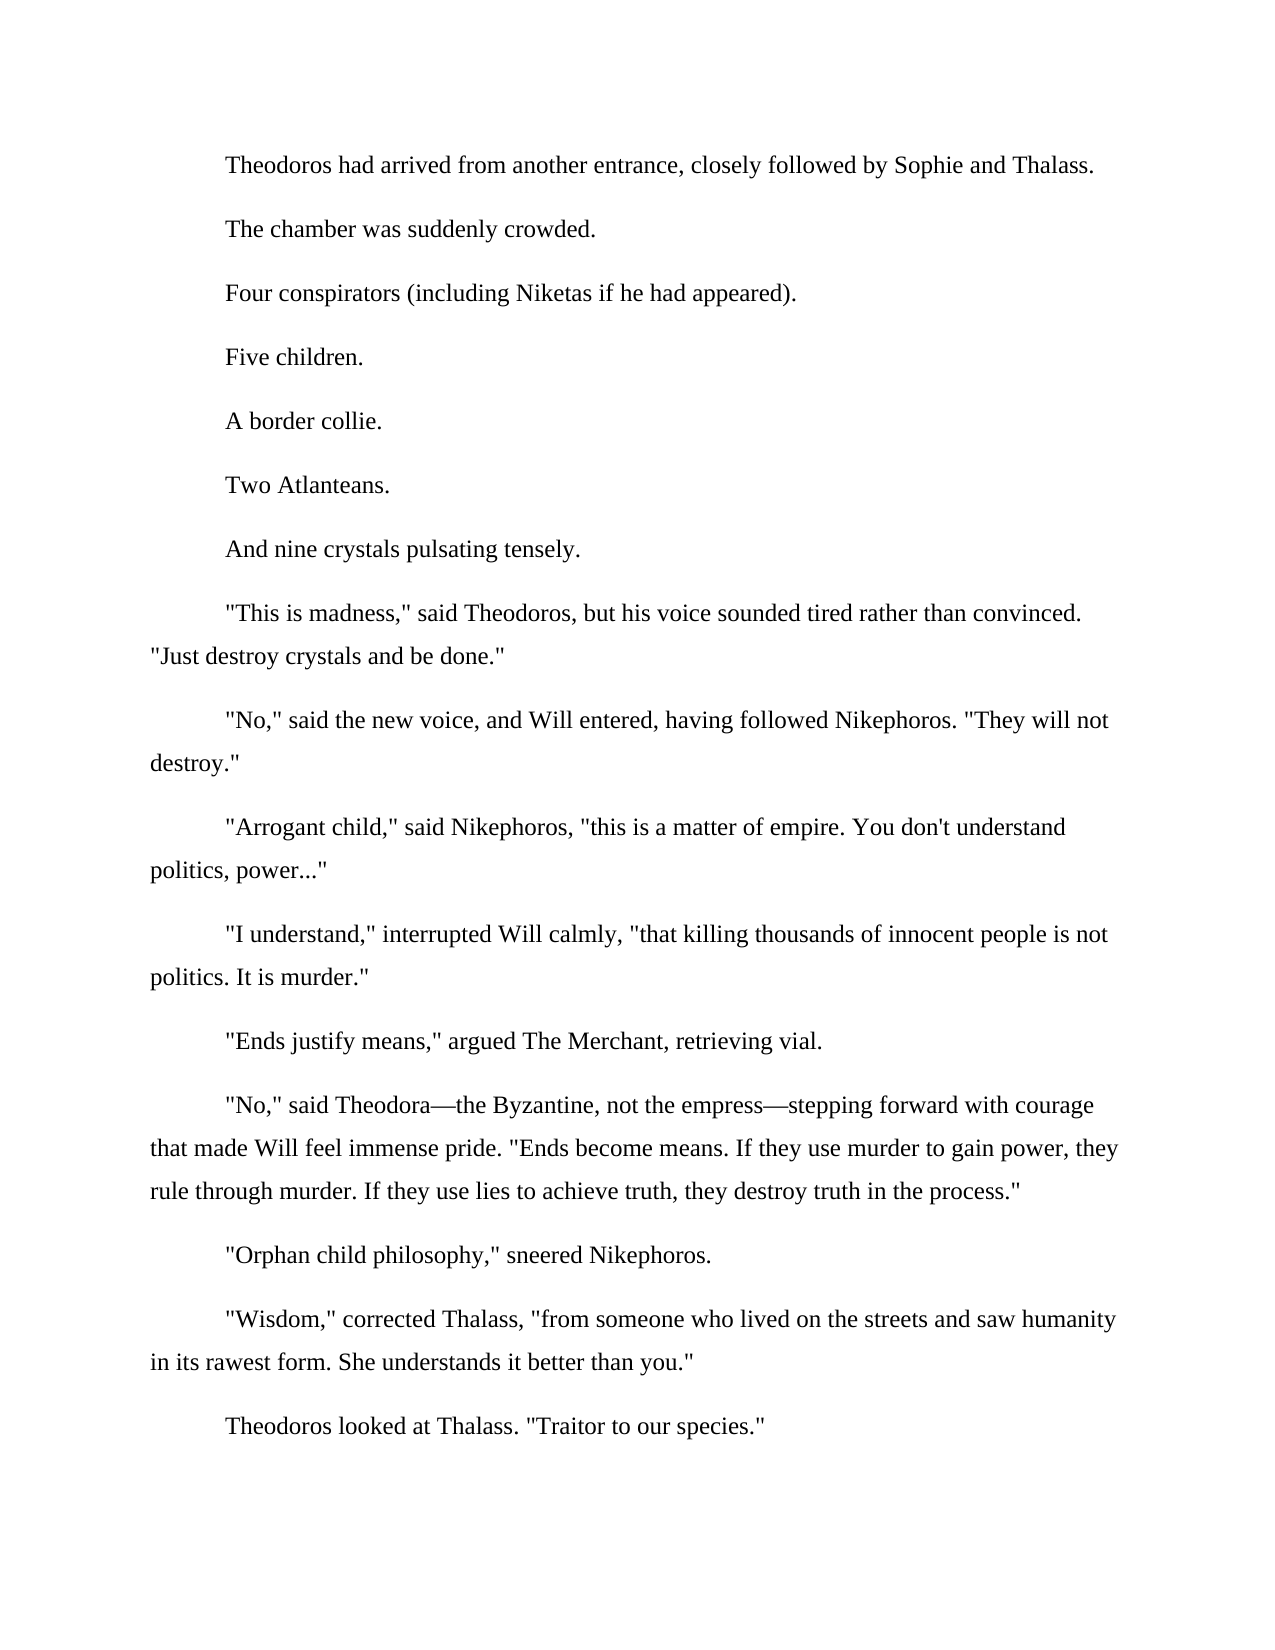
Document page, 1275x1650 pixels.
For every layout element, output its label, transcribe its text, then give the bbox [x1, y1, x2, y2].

text "This is madness," said Theodoros, but his voice sounded tired rather than convinced. "Just destroy crystals and be done." [150, 598, 1125, 669]
text Two Atlanteans. [150, 470, 1125, 498]
text "Arrogant child," said Nikephoros, "this is a matter of empire. You don't understand politics, power..." [150, 812, 1125, 884]
text "I understand," interrupted Will calmly, "that killing thousands of innocent people is not politics. It is murder." [150, 919, 1125, 991]
text "No," said the new voice, and Will entered, having followed Nikephoros. "They will not destroy." [150, 705, 1125, 777]
text "No," said Theodora—the Byzantine, not the empress—stepping forward with courage that made Will feel immense pride. "Ends become means. If they use murder to gain power, they rule through murder. If they use lies to achieve truth, they destroy truth in the process." [150, 1090, 1125, 1205]
text And nine crystals pulsating tensely. [150, 534, 1125, 562]
text The chamber was suddenly crowded. [150, 214, 1125, 243]
text Theodoros looked at Thalass. "Traitor to our species." [150, 1411, 1125, 1440]
text "Ends justify means," argued The Merchant, retrieving vial. [150, 1026, 1125, 1055]
text "Wisdom," corrected Thalass, "from someone who lived on the streets and saw humanity in its rawest form. She understands it better than you." [150, 1304, 1125, 1376]
text Four conspirators (including Niketas if he had appeared). [150, 278, 1125, 307]
text Five children. [150, 342, 1125, 371]
text Theodoros had arrived from another entrance, closely followed by Sophie and Thalass. [150, 150, 1125, 179]
text "Orphan child philosophy," sneered Nikephoros. [150, 1240, 1125, 1269]
text A border collie. [150, 406, 1125, 434]
